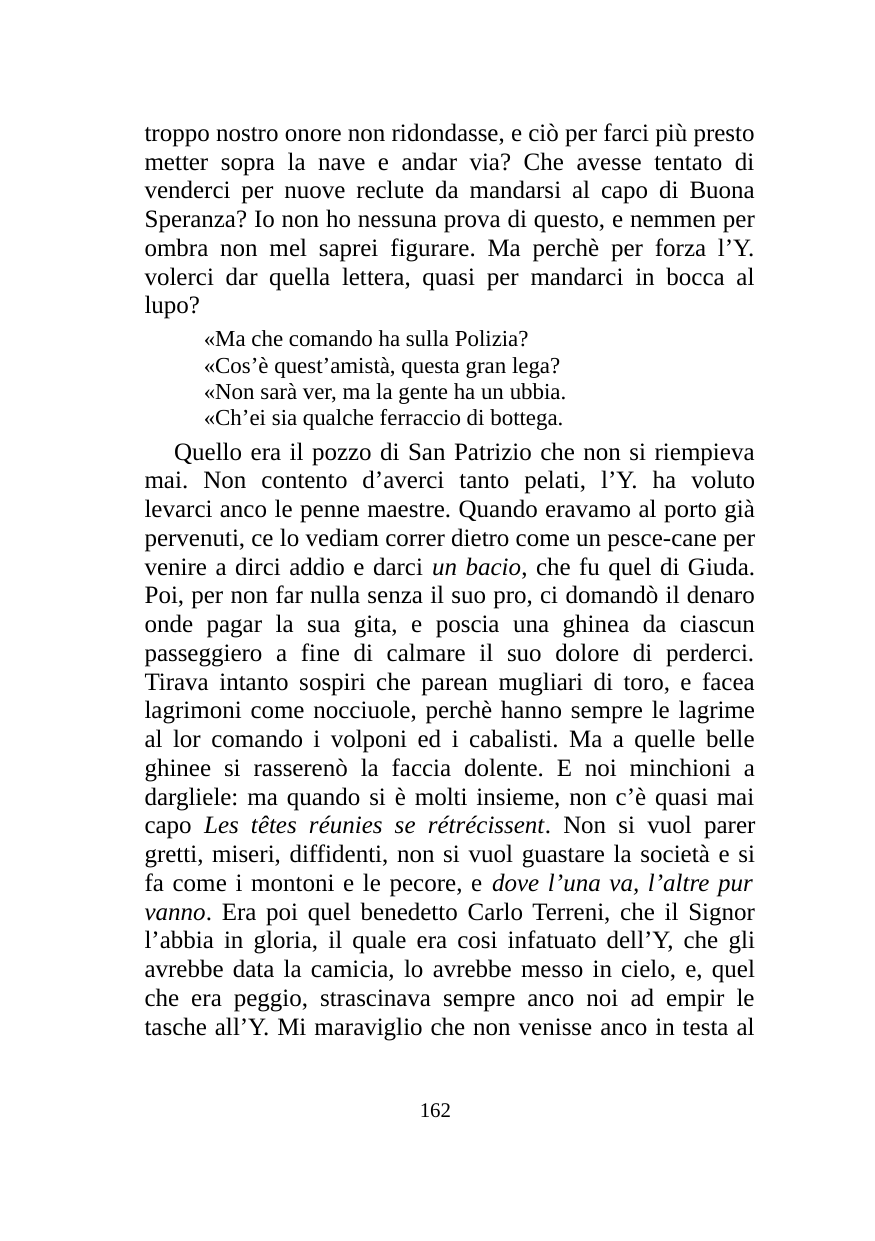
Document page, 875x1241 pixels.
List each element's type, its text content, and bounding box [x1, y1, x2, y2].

text Quello era il pozzo di San Patrizio che non si riempieva mai. Non contento d’averci tanto pelati, l’Y. ha voluto levarci anco le penne maestre. Quando eravamo al porto già pervenuti, ce lo vediam correr dietro come un pesce-cane per venire a dirci addio e darci un bacio, che fu quel di Giuda. Poi, per non far nulla senza il suo pro, ci domandò il denaro onde pagar la sua gita, e poscia una ghinea da ciascun passeggiero a fine di calmare il suo dolore di perderci. Tirava intanto sospiri che parean mugliari di toro, e facea lagrimoni come nocciuole, perchè hanno sempre le lagrime al lor comando i volponi ed i cabalisti. Ma a quelle belle ghinee si rasserenò la faccia dolente. E noi minchioni a dargliele: ma quando si è molti insieme, non c’è quasi mai capo Les têtes réunies se rétrécissent. Non si vuol parer gretti, miseri, diffidenti, non si vuol guastare la società e si fa come i montoni e le pecore, e dove l’una va, l’altre pur vanno. Era poi quel benedetto Carlo Terreni, che il Signor l’abbia in gloria, il quale era cosi infatuato dell’Y, che gli avrebbe data la camicia, lo avrebbe messo in cielo, e, quel che era peggio, strascinava sempre anco noi ad empir le tasche all’Y. Mi maraviglio che non venisse anco in testa al [144, 437, 755, 1040]
text «Ma che comando ha sulla Polizia? «Cos’è quest’amistà, questa gran lega? «Non sarà ver, ma la gente ha un ubbia. «Ch’ei sia qualche ferraccio di bottega. [203, 325, 755, 431]
text troppo nostro onore non ridondasse, e ciò per farci più presto metter sopra la nave e andar via? Che avesse tentato di venderci per nuove reclute da mandarsi al capo di Buona Speranza? Io non ho nessuna prova di questo, e nemmen per ombra non mel saprei figurare. Ma perchè per forza l’Y. volerci dar quella lettera, quasi per mandarci in bocca al lupo? [144, 118, 755, 319]
